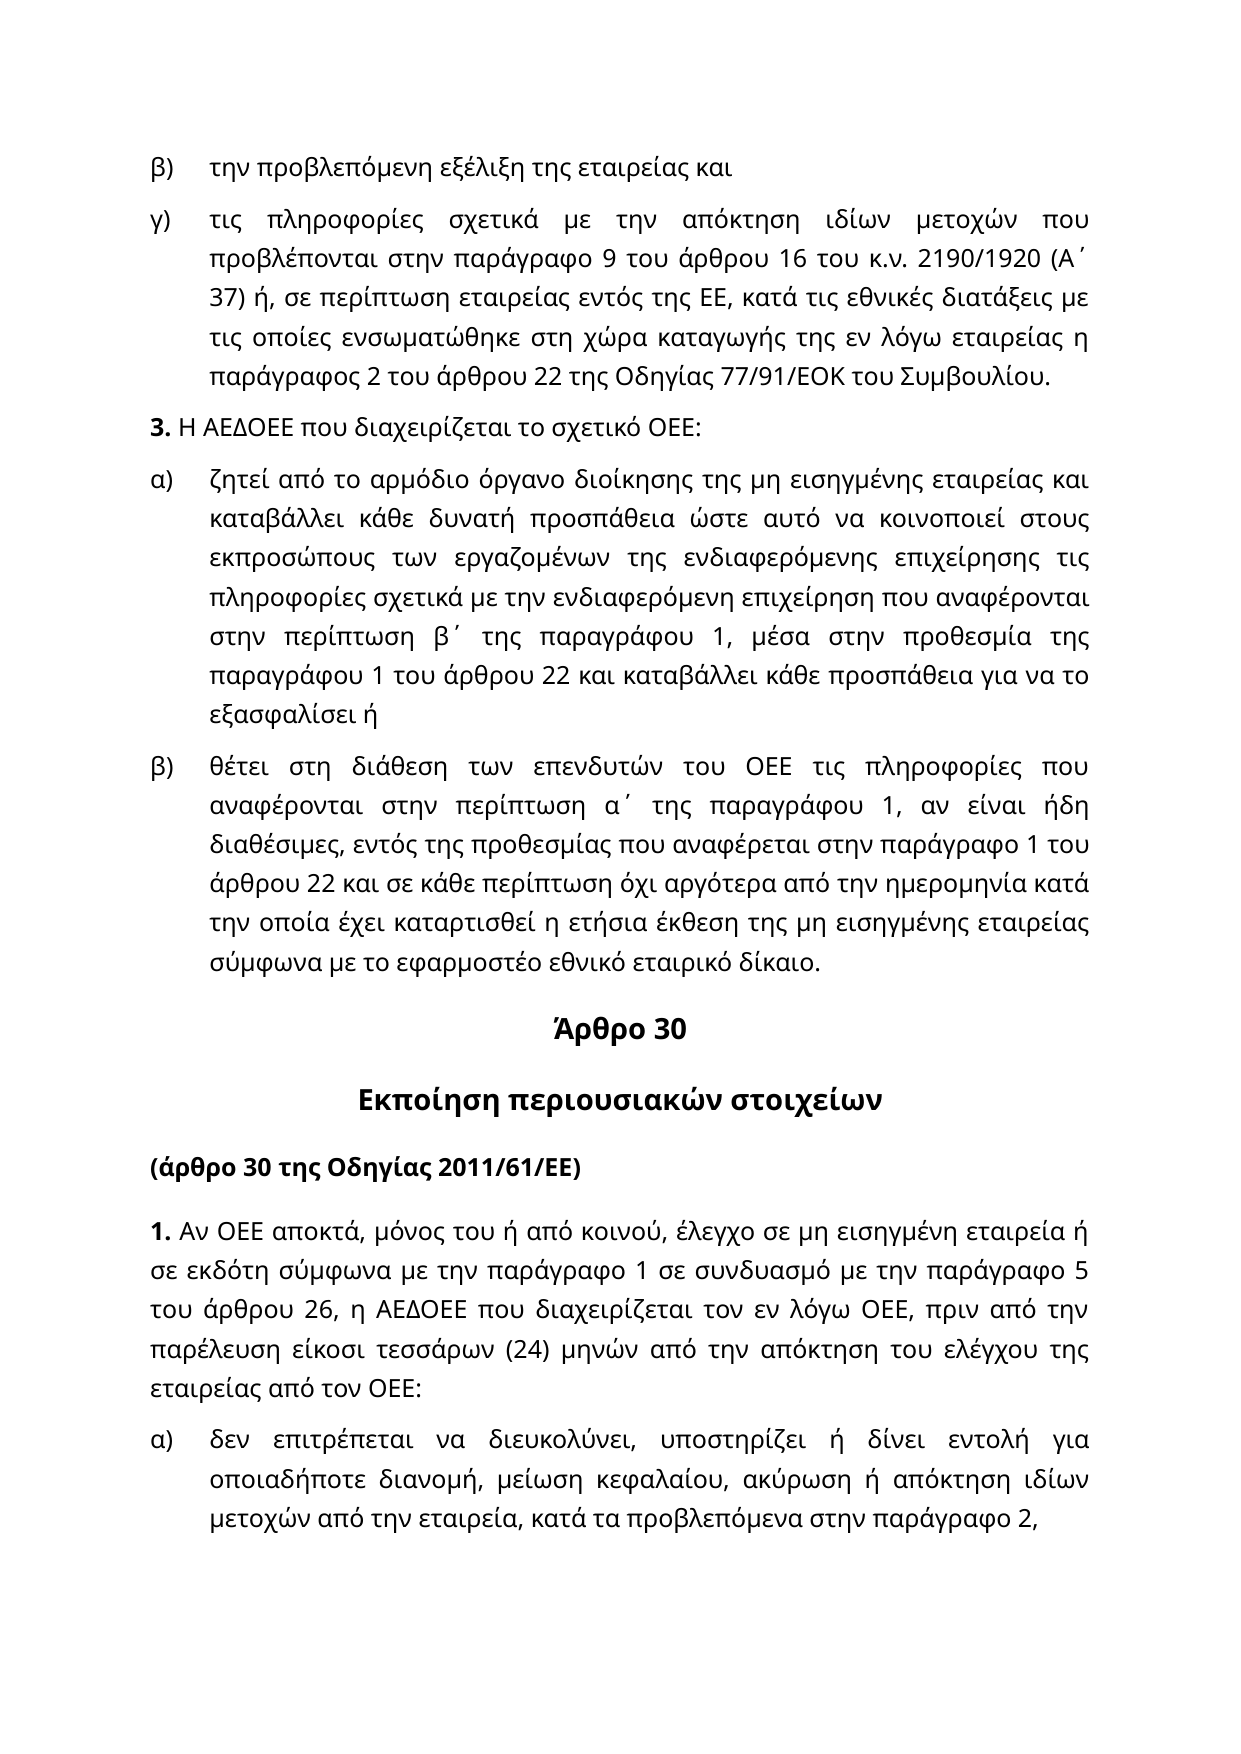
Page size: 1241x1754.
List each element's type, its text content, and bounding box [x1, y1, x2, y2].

list α) ζητεί από το αρμόδιο όργανο διοίκησης της μη εισηγμένης εταιρείας και καταβάλλει κάθε δυνατή προσπάθεια ώστε αυτό να κοινοποιεί στους εκπροσώπους των εργαζομένων της ενδιαφερόμενης επιχείρησης τις πληροφορίες σχετικά με την ενδιαφερόμενη επιχείρηση που αναφέρονται στην περίπτωση β΄ της παραγράφου 1, μέσα στην προθεσμία της παραγράφου 1 του άρθρου 22 και καταβάλλει κάθε προσπάθεια για να το εξασφαλίσει ή [150, 462, 1090, 731]
list β) θέτει στη διάθεση των επενδυτών του ΟΕΕ τις πληροφορίες που αναφέρονται στην περίπτωση α΄ της παραγράφου 1, αν είναι ήδη διαθέσιμες, εντός της προθεσμίας που αναφέρεται στην παράγραφο 1 του άρθρου 22 και σε κάθε περίπτωση όχι αργότερα από την ημερομηνία κατά την οποία έχει καταρτισθεί η ετήσια έκθεση της μη εισηγμένης εταιρείας σύμφωνα με το εφαρμοστέο εθνικό εταιρικό δίκαιο. [150, 748, 1090, 978]
subtitle Εκποίηση περιουσιακών στοιχείων [150, 1079, 1090, 1119]
text (άρθρο 30 της Οδηγίας 2011/61/ΕΕ) [150, 1149, 1090, 1184]
text 1. Αν ΟΕΕ αποκτά, μόνος του ή από κοινού, έλεγχο σε μη εισηγμένη εταιρεία ή σε εκδότη σύμφωνα με την παράγραφο 1 σε συνδυασμό με την παράγραφο 5 του άρθρου 26, η ΑΕΔΟΕΕ που διαχειρίζεται τον εν λόγω ΟΕΕ, πριν από την παρέλευση είκοσι τεσσάρων (24) μηνών από την απόκτηση του ελέγχου της εταιρείας από τον ΟΕΕ: [150, 1214, 1090, 1404]
text 3. Η ΑΕΔΟΕΕ που διαχειρίζεται το σχετικό ΟΕΕ: [150, 410, 1090, 444]
subtitle Άρθρο 30 [150, 1008, 1090, 1048]
list β) την προβλεπόμενη εξέλιξη της εταιρείας και [150, 150, 1090, 184]
list γ) τις πληροφορίες σχετικά με την απόκτηση ιδίων μετοχών που προβλέπονται στην παράγραφο 9 του άρθρου 16 του κ.ν. 2190/1920 (Α΄ 37) ή, σε περίπτωση εταιρείας εντός της ΕΕ, κατά τις εθνικές διατάξεις με τις οποίες ενσωματώθηκε στη χώρα καταγωγής της εν λόγω εταιρείας η παράγραφος 2 του άρθρου 22 της Οδηγίας 77/91/ΕΟΚ του Συμβουλίου. [150, 202, 1090, 392]
list α) δεν επιτρέπεται να διευκολύνει, υποστηρίζει ή δίνει εντολή για οποιαδήποτε διανομή, μείωση κεφαλαίου, ακύρωση ή απόκτηση ιδίων μετοχών από την εταιρεία, κατά τα προβλεπόμενα στην παράγραφο 2, [150, 1422, 1090, 1534]
